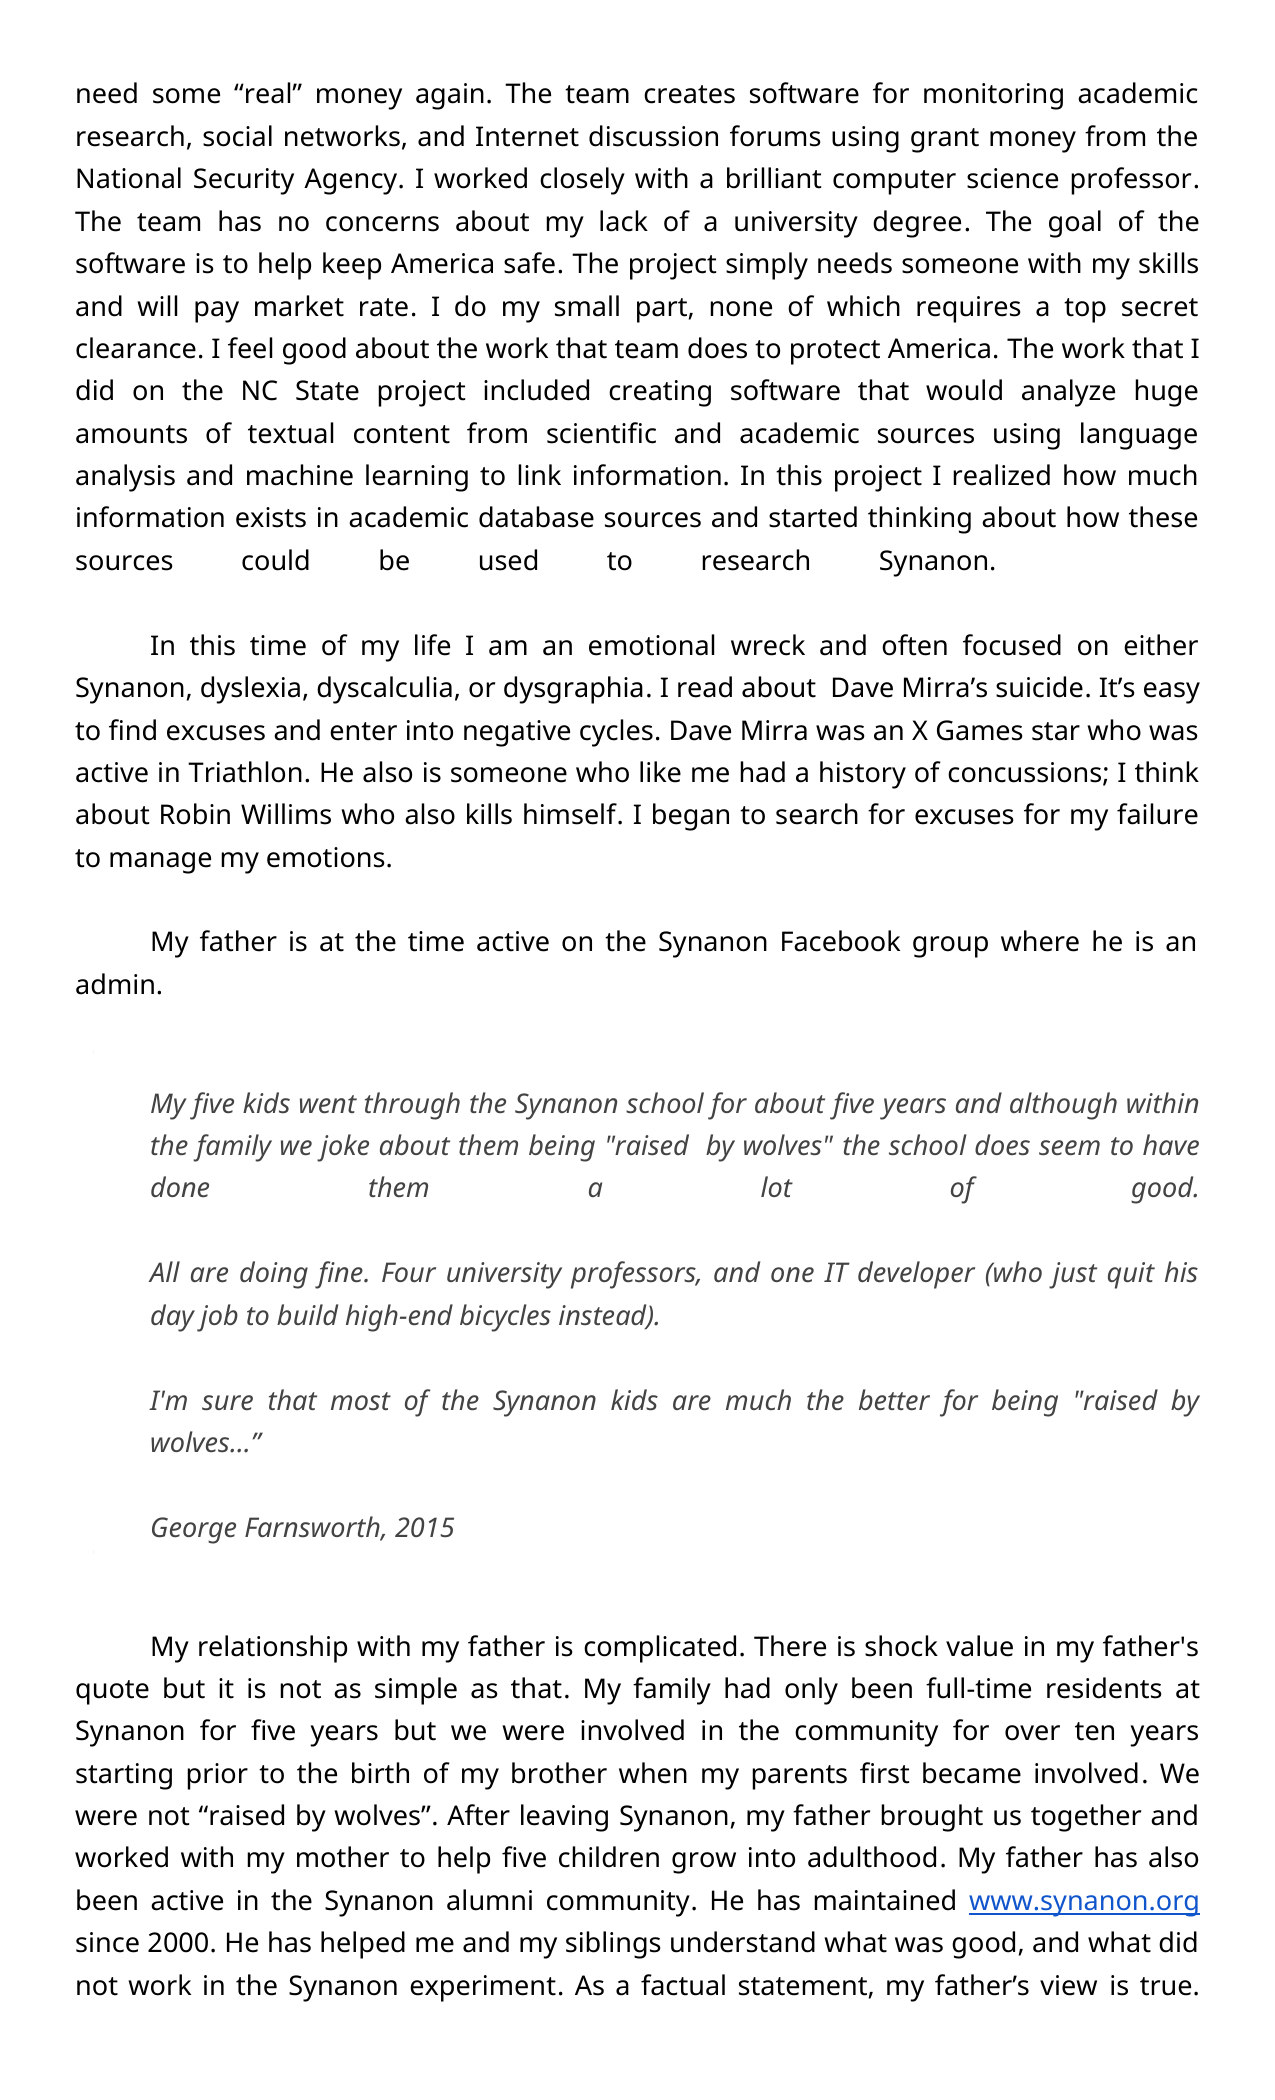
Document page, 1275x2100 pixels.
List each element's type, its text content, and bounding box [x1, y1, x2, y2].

text In this time of my life I am an emotional wreck and often focused on either Synanon, dyslexia, dyscalculia, or dysgraphia. I read about Dave Mirra’s suicide. It’s easy to find excuses and enter into negative cycles. Dave Mirra was an X Games star who was active in Triathlon. He also is someone who like me had a history of concussions; I think about Robin Willims who also kills himself. I began to search for excuses for my failure to manage my emotions. [75, 626, 1200, 875]
text I'm sure that most of the Synanon kids are much the better for being "raised by wolves…” [150, 1338, 1200, 1460]
text My relationship with my father is complicated. There is shock value in my father's quote but it is not as simple as that. My family had only been full-time residents at Synanon for five years but we were involved in the community for over ten years starting prior to the birth of my brother when my parents first became involved. We were not “raised by wolves”. After leaving Synanon, my father brought us together and worked with my mother to help five children grow into adulthood. My father has also been active in the Synanon alumni community. He has maintained www.synanon.org since 2000. He has helped me and my siblings understand what was good, and what did not work in the Synanon experiment. As a factual statement, my father’s view is true. [75, 1627, 1200, 2003]
text My father is at the time active on the Synanon Facebook group where he is an admin. [75, 923, 1200, 1002]
text need some “real” money again. The team creates software for monitoring academic research, social networks, and Internet discussion forums using grant money from the National Security Agency. I worked closely with a brilliant computer science professor. The team has no concerns about my lack of a university degree. The goal of the software is to help keep America safe. The project simply needs someone with my skills and will pay market rate. I do my small part, none of which requires a top secret clearance. I feel good about the work that team does to protect America. The work that I did on the NC State project included creating software that would analyze huge amounts of textual content from scientific and academic sources using language analysis and machine learning to link information. In this project I realized how much information exists in academic database sources and started thinking about how these sources could be used to research Synanon. [75, 75, 1200, 621]
text My five kids went through the Synanon school for about five years and although within the family we joke about them being "raised by wolves" the school does seem to have done them a lot of good. All are doing fine. Four university professors, and one IT developer (who just quit his day job to build high-end bicycles instead). [150, 1084, 1200, 1333]
text George Farnsworth, 2015 [150, 1508, 1200, 1545]
